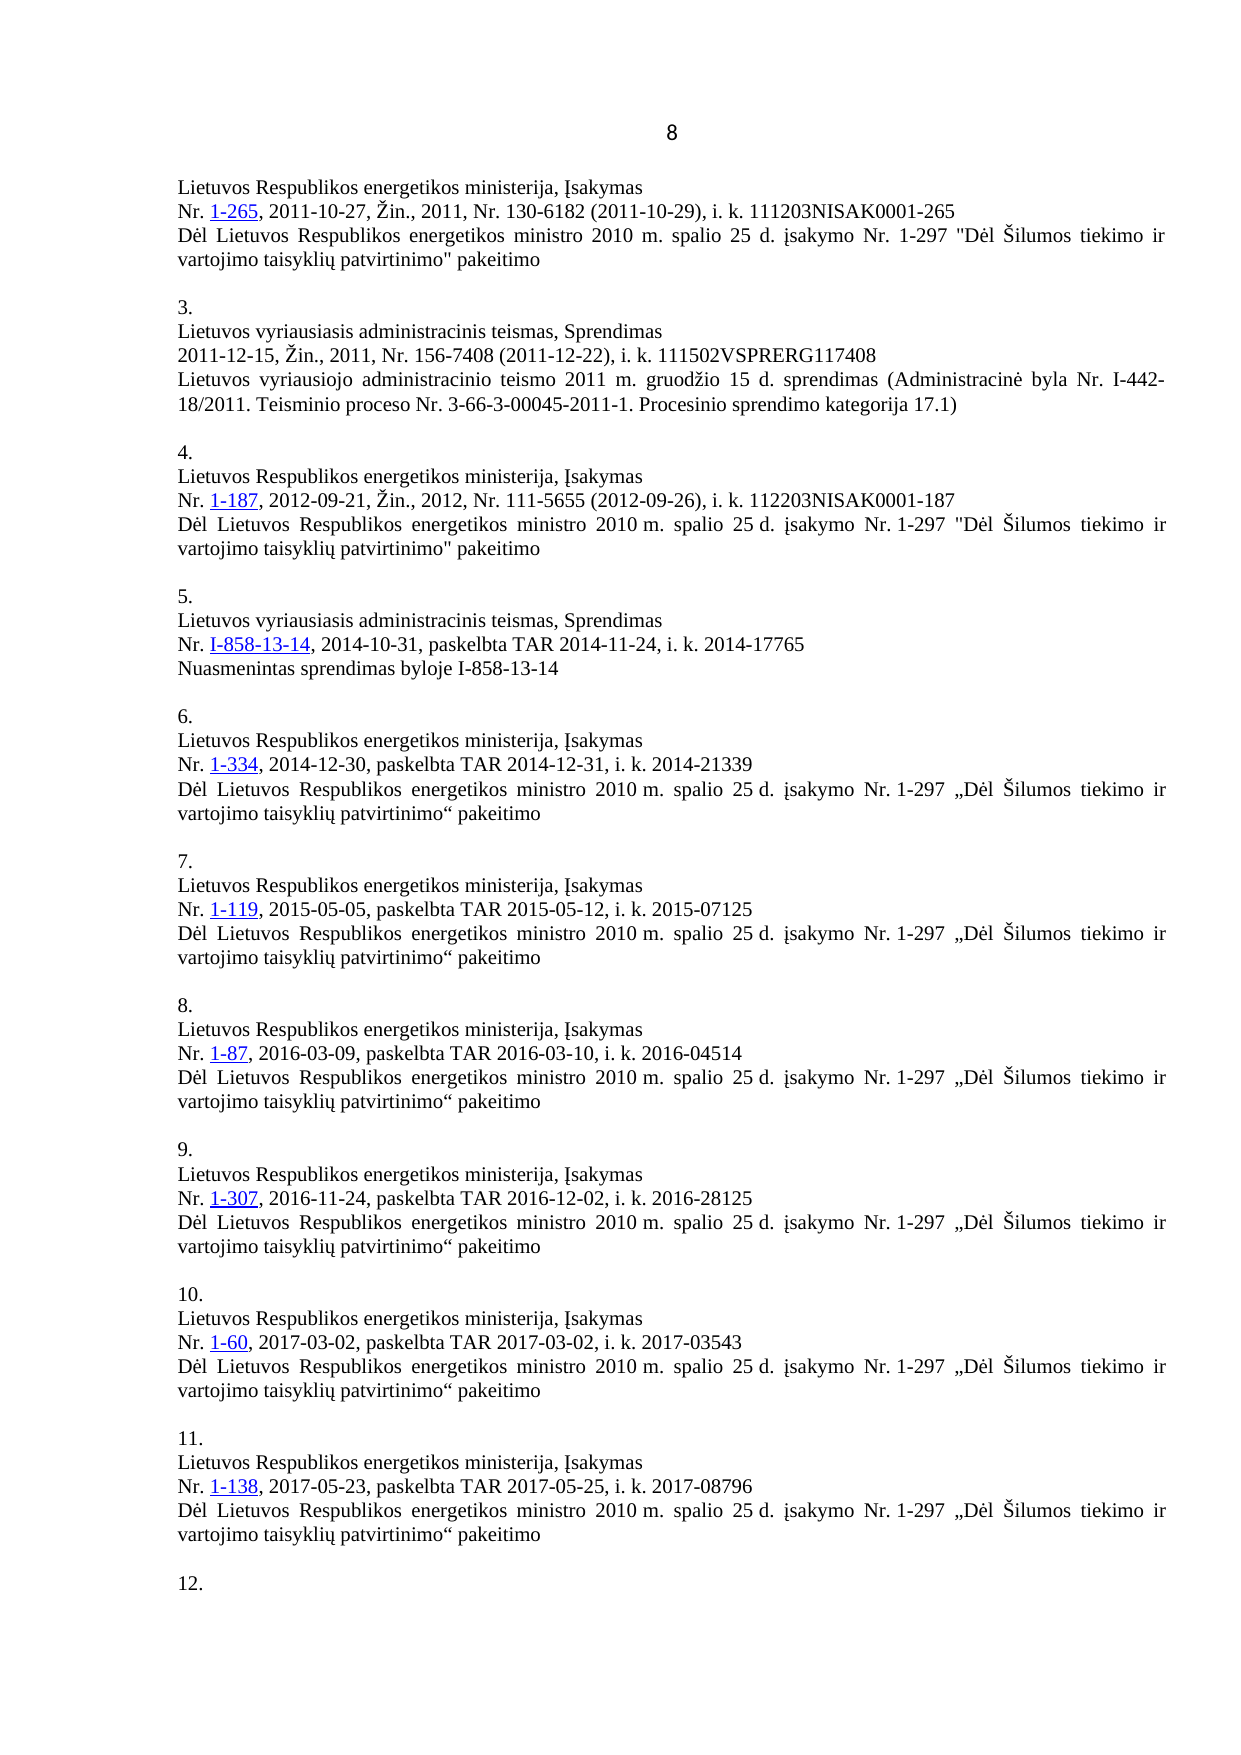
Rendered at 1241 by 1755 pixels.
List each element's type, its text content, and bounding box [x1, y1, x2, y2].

text Dėl Lietuvos Respublikos energetikos ministro 2010 m. spalio 25 d. įsakymo Nr. 1-297 "Dėl Šilumos tiekimo ir vartojimo taisyklių patvirtinimo" pakeitimo [177, 512, 1166, 560]
text Nr. 1-265, 2011-10-27, Žin., 2011, Nr. 130-6182 (2011-10-29), i. k. 111203NISAK0001-265 [177, 199, 1166, 223]
text 12. [177, 1571, 1166, 1594]
text Dėl Lietuvos Respublikos energetikos ministro 2010 m. spalio 25 d. įsakymo Nr. 1-297 „Dėl Šilumos tiekimo ir vartojimo taisyklių patvirtinimo“ pakeitimo [177, 1209, 1166, 1258]
text Dėl Lietuvos Respublikos energetikos ministro 2010 m. spalio 25 d. įsakymo Nr. 1-297 „Dėl Šilumos tiekimo ir vartojimo taisyklių patvirtinimo“ pakeitimo [177, 1065, 1166, 1113]
text Lietuvos vyriausiasis administracinis teismas, Sprendimas [177, 608, 1166, 632]
text Dėl Lietuvos Respublikos energetikos ministro 2010 m. spalio 25 d. įsakymo Nr. 1-297 „Dėl Šilumos tiekimo ir vartojimo taisyklių patvirtinimo“ pakeitimo [177, 1498, 1166, 1546]
text 5. [177, 584, 1166, 608]
text Lietuvos Respublikos energetikos ministerija, Įsakymas [177, 1161, 1166, 1186]
text Nr. 1-87, 2016-03-09, paskelbta TAR 2016-03-10, i. k. 2016-04514 [177, 1041, 1166, 1065]
text 4. [177, 439, 1166, 464]
text 6. [177, 704, 1166, 728]
text Lietuvos Respublikos energetikos ministerija, Įsakymas [177, 464, 1166, 488]
text 9. [177, 1137, 1166, 1161]
text 11. [177, 1426, 1166, 1450]
text Lietuvos vyriausiasis administracinis teismas, Sprendimas [177, 319, 1166, 343]
text Lietuvos Respublikos energetikos ministerija, Įsakymas [177, 728, 1166, 752]
text Nr. 1-307, 2016-11-24, paskelbta TAR 2016-12-02, i. k. 2016-28125 [177, 1186, 1166, 1209]
text Nr. 1-187, 2012-09-21, Žin., 2012, Nr. 111-5655 (2012-09-26), i. k. 112203NISAK0001-187 [177, 488, 1166, 512]
text 8. [177, 993, 1166, 1017]
text Dėl Lietuvos Respublikos energetikos ministro 2010 m. spalio 25 d. įsakymo Nr. 1-297 „Dėl Šilumos tiekimo ir vartojimo taisyklių patvirtinimo“ pakeitimo [177, 921, 1166, 969]
text Lietuvos Respublikos energetikos ministerija, Įsakymas [177, 175, 1166, 199]
text Lietuvos Respublikos energetikos ministerija, Įsakymas [177, 1017, 1166, 1041]
text Nr. I-858-13-14, 2014-10-31, paskelbta TAR 2014-11-24, i. k. 2014-17765 [177, 632, 1166, 656]
text Dėl Lietuvos Respublikos energetikos ministro 2010 m. spalio 25 d. įsakymo Nr. 1-297 „Dėl Šilumos tiekimo ir vartojimo taisyklių patvirtinimo“ pakeitimo [177, 1354, 1166, 1402]
text Nuasmenintas sprendimas byloje I-858-13-14 [177, 656, 1166, 680]
text Nr. 1-60, 2017-03-02, paskelbta TAR 2017-03-02, i. k. 2017-03543 [177, 1330, 1166, 1354]
text Dėl Lietuvos Respublikos energetikos ministro 2010 m. spalio 25 d. įsakymo Nr. 1-297 "Dėl Šilumos tiekimo ir vartojimo taisyklių patvirtinimo" pakeitimo [177, 223, 1166, 271]
text Nr. 1-119, 2015-05-05, paskelbta TAR 2015-05-12, i. k. 2015-07125 [177, 897, 1166, 921]
text Lietuvos Respublikos energetikos ministerija, Įsakymas [177, 1450, 1166, 1474]
text Lietuvos vyriausiojo administracinio teismo 2011 m. gruodžio 15 d. sprendimas (Administracinė byla Nr. I-442-18/2011. Teisminio proceso Nr. 3-66-3-00045-2011-1. Procesinio sprendimo kategorija 17.1) [177, 367, 1166, 416]
text 7. [177, 849, 1166, 873]
text 10. [177, 1282, 1166, 1306]
text Lietuvos Respublikos energetikos ministerija, Įsakymas [177, 1306, 1166, 1330]
text Nr. 1-138, 2017-05-23, paskelbta TAR 2017-05-25, i. k. 2017-08796 [177, 1474, 1166, 1498]
text 2011-12-15, Žin., 2011, Nr. 156-7408 (2011-12-22), i. k. 111502VSPRERG117408 [177, 343, 1166, 367]
text Dėl Lietuvos Respublikos energetikos ministro 2010 m. spalio 25 d. įsakymo Nr. 1-297 „Dėl Šilumos tiekimo ir vartojimo taisyklių patvirtinimo“ pakeitimo [177, 776, 1166, 824]
text 3. [177, 295, 1166, 319]
text Lietuvos Respublikos energetikos ministerija, Įsakymas [177, 873, 1166, 897]
text Nr. 1-334, 2014-12-30, paskelbta TAR 2014-12-31, i. k. 2014-21339 [177, 752, 1166, 776]
